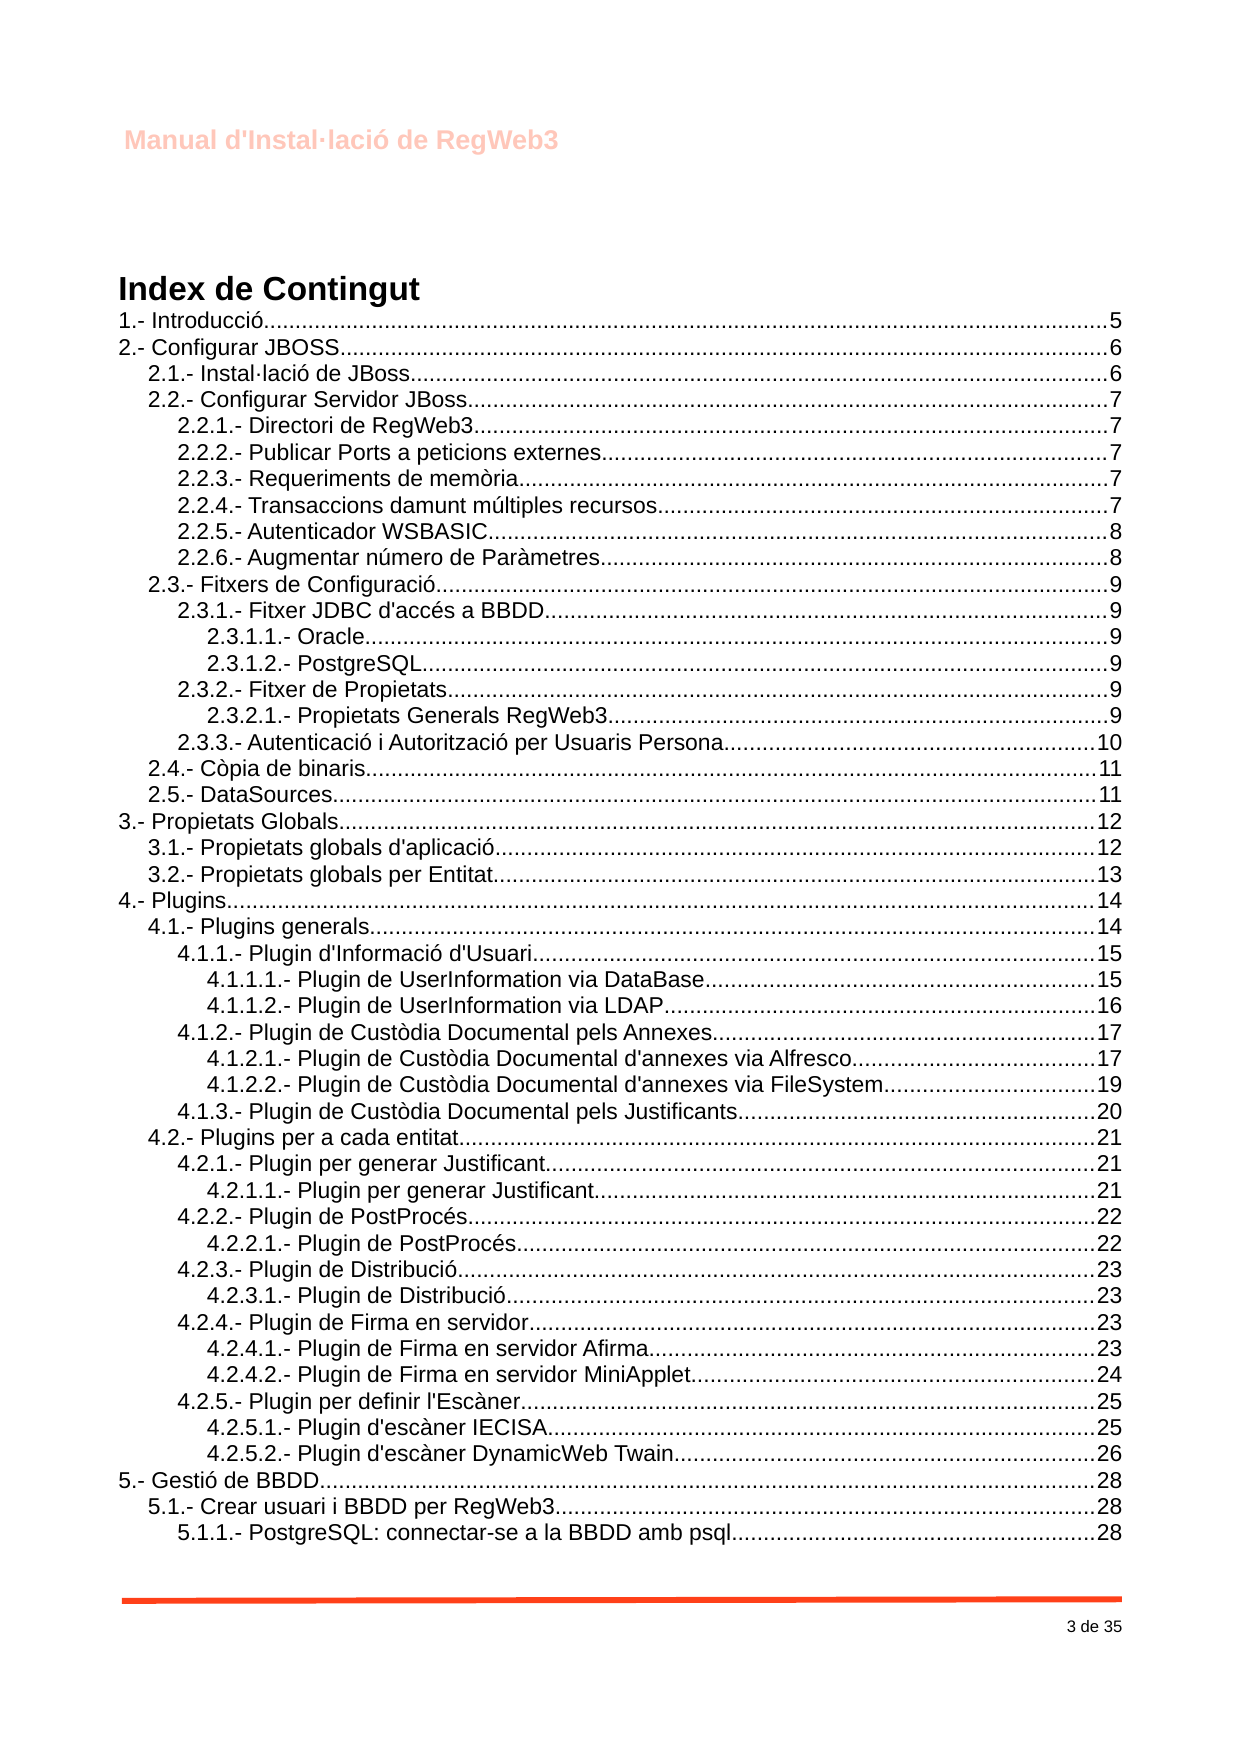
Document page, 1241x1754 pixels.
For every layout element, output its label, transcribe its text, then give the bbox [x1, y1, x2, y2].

text 2.3.1.2.- PostgreSQL 9 [207, 650, 1122, 676]
text 2.5.- DataSources 11 [148, 781, 1122, 808]
text 3.2.- Propietats globals per Entitat 13 [148, 861, 1122, 887]
text 4.2.3.- Plugin de Distribució 23 [177, 1256, 1122, 1282]
text 4.2.5.- Plugin per definir l'Escàner 25 [177, 1388, 1122, 1414]
text 4.1.3.- Plugin de Custòdia Documental pels Justificants 20 [177, 1098, 1122, 1124]
text 2.3.1.1.- Oracle 9 [207, 623, 1122, 650]
text 4.2.2.- Plugin de PostProcés 22 [177, 1203, 1122, 1229]
text 2.3.3.- Autenticació i Autorització per Usuaris Persona 10 [177, 729, 1122, 755]
text 4.1.1.2.- Plugin de UserInformation via LDAP 16 [207, 992, 1122, 1019]
text 4.2.4.- Plugin de Firma en servidor 23 [177, 1308, 1122, 1335]
text 1.- Introducció 5 [118, 307, 1122, 333]
text 2.- Configurar JBOSS 6 [118, 333, 1122, 360]
text 2.2.6.- Augmentar número de Paràmetres 8 [177, 544, 1122, 571]
text 2.2.4.- Transaccions damunt múltiples recursos 7 [177, 492, 1122, 518]
text 4.1.1.- Plugin d'Informació d'Usuari 15 [177, 939, 1122, 966]
text 2.3.2.1.- Propietats Generals RegWeb3 9 [207, 702, 1122, 729]
text 4.2.- Plugins per a cada entitat 21 [148, 1124, 1122, 1150]
text 2.3.1.- Fitxer JDBC d'accés a BBDD 9 [177, 597, 1122, 623]
text 2.2.3.- Requeriments de memòria 7 [177, 465, 1122, 492]
text 4.2.4.2.- Plugin de Firma en servidor MiniApplet 24 [207, 1361, 1122, 1388]
text 3.1.- Propietats globals d'aplicació 12 [148, 834, 1122, 861]
text 4.- Plugins 14 [118, 887, 1122, 913]
text 4.2.1.1.- Plugin per generar Justificant 21 [207, 1177, 1122, 1203]
text 4.2.5.2.- Plugin d'escàner DynamicWeb Twain 26 [207, 1440, 1122, 1467]
text 2.3.2.- Fitxer de Propietats 9 [177, 676, 1122, 702]
text 3.- Propietats Globals 12 [118, 808, 1122, 834]
text 4.2.5.1.- Plugin d'escàner IECISA 25 [207, 1414, 1122, 1440]
text 5.1.1.- PostgreSQL: connectar-se a la BBDD amb psql 28 [177, 1519, 1122, 1546]
text 2.1.- Instal·lació de JBoss 6 [148, 360, 1122, 386]
text 2.3.- Fitxers de Configuració 9 [148, 571, 1122, 597]
text 2.4.- Còpia de binaris 11 [148, 755, 1122, 781]
subtitle Index de Contingut [118, 269, 1122, 307]
text 5.1.- Crear usuari i BBDD per RegWeb3 28 [148, 1493, 1122, 1519]
text 4.1.2.1.- Plugin de Custòdia Documental d'annexes via Alfresco 17 [207, 1045, 1122, 1071]
text 4.1.1.1.- Plugin de UserInformation via DataBase 15 [207, 966, 1122, 992]
text 4.2.1.- Plugin per generar Justificant 21 [177, 1150, 1122, 1177]
text 4.1.- Plugins generals 14 [148, 913, 1122, 939]
text 2.2.5.- Autenticador WSBASIC 8 [177, 518, 1122, 544]
text 5.- Gestió de BBDD 28 [118, 1467, 1122, 1493]
text 2.2.1.- Directori de RegWeb3 7 [177, 412, 1122, 439]
text 2.2.2.- Publicar Ports a peticions externes 7 [177, 439, 1122, 465]
text 4.1.2.2.- Plugin de Custòdia Documental d'annexes via FileSystem 19 [207, 1071, 1122, 1098]
text 4.1.2.- Plugin de Custòdia Documental pels Annexes 17 [177, 1019, 1122, 1045]
text 4.2.2.1.- Plugin de PostProcés 22 [207, 1229, 1122, 1256]
text 4.2.3.1.- Plugin de Distribució 23 [207, 1282, 1122, 1308]
text 2.2.- Configurar Servidor JBoss 7 [148, 386, 1122, 412]
text 4.2.4.1.- Plugin de Firma en servidor Afirma 23 [207, 1335, 1122, 1361]
